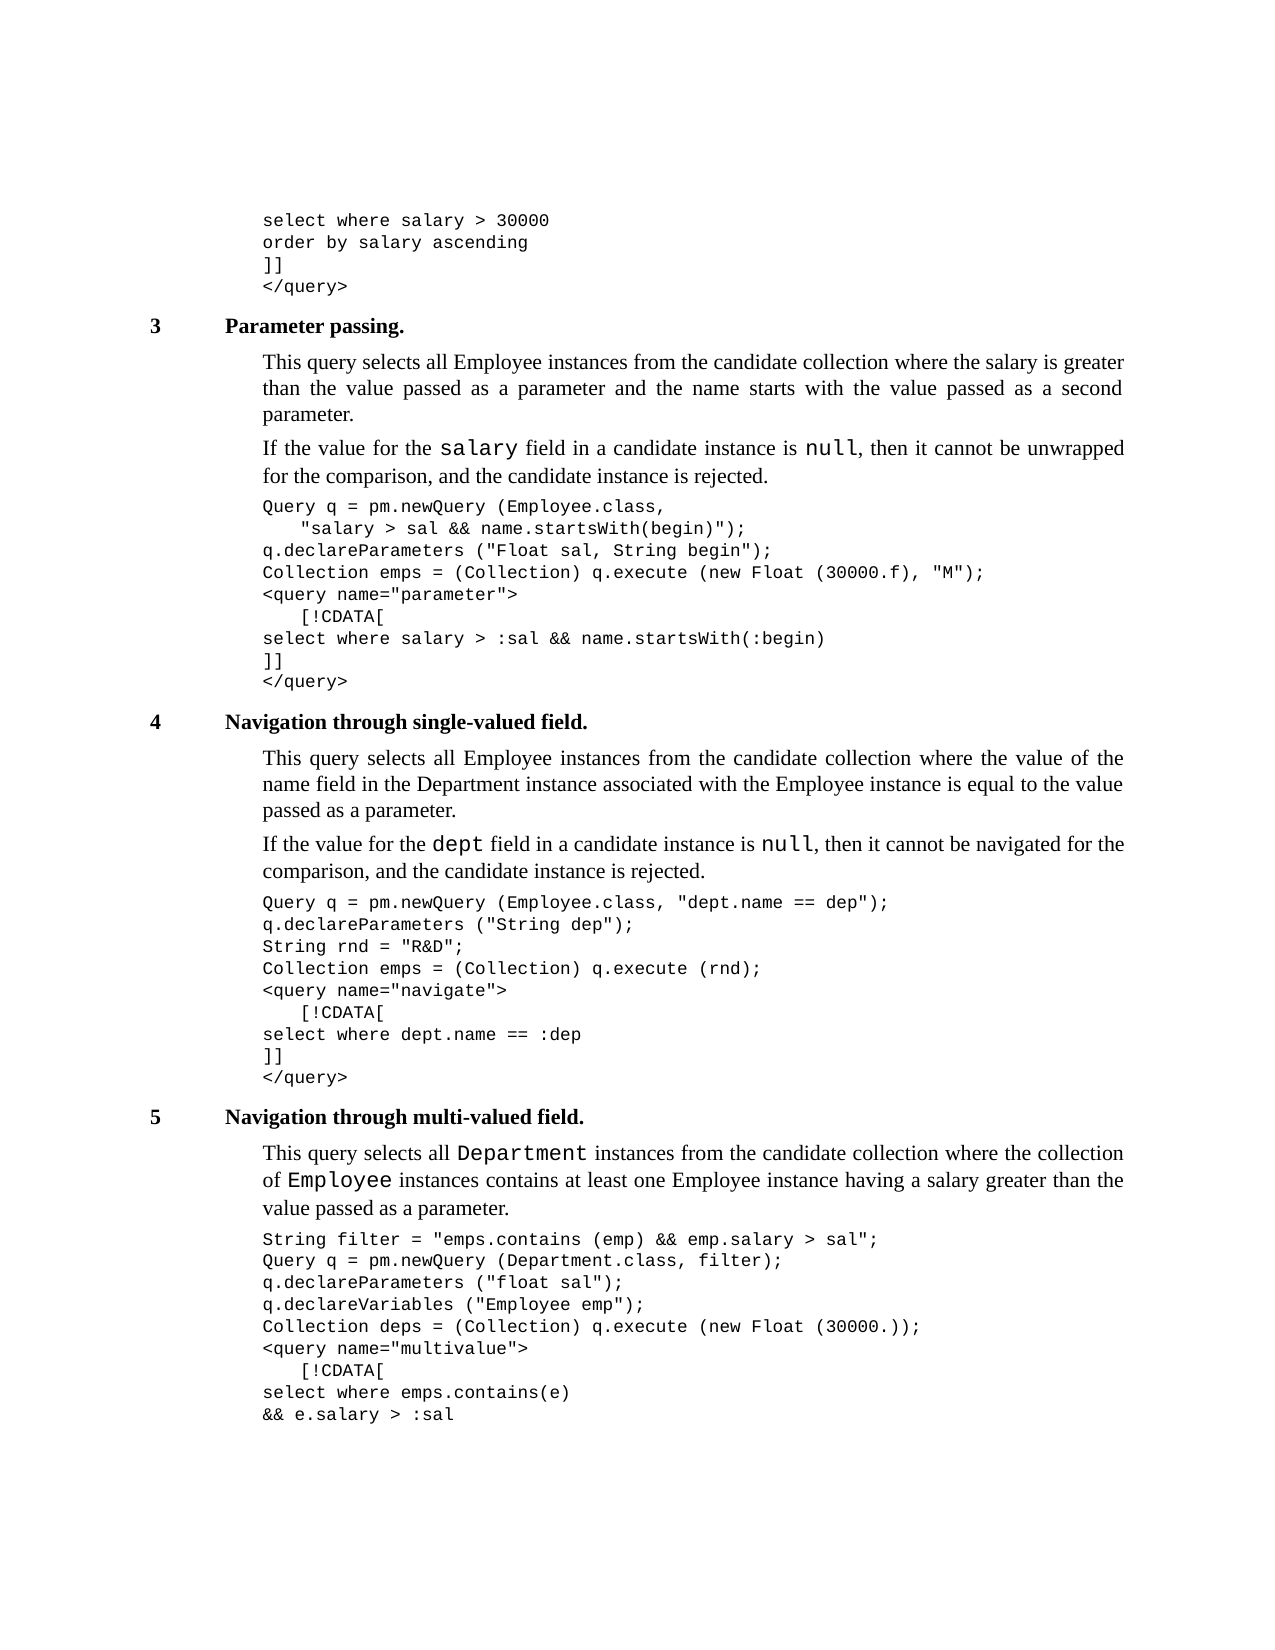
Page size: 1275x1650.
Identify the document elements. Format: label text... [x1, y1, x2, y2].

text [!CDATA[ [262, 1359, 1125, 1381]
text Query q = pm.newQuery (Department.class, filter); [262, 1250, 1125, 1272]
text </query> [262, 1067, 1125, 1089]
text Collection emps = (Collection) q.execute (rnd); [262, 958, 1125, 979]
text Query q = pm.newQuery (Employee.class, [262, 496, 1125, 518]
text String rnd = "R&D"; [262, 936, 1125, 958]
text select where emps.contains(e) [262, 1381, 1125, 1403]
text This query selects all Employee instances from the candidate collection where the value of the name field in the Department instance associated with the Employee instance is equal to the value passed as a parameter. [262, 744, 1125, 822]
text order by salary ascending [262, 232, 1125, 254]
text select where salary > 30000 [262, 210, 1125, 232]
subtitle Parameter passing. [150, 312, 1125, 338]
text q.declareParameters ("float sal"); [262, 1272, 1125, 1294]
text Collection deps = (Collection) q.execute (new Float (30000.)); [262, 1316, 1125, 1338]
text [!CDATA[ [262, 1001, 1125, 1023]
text ]] [262, 649, 1125, 671]
text </query> [262, 276, 1125, 297]
text select where salary > :sal && name.startsWith(:begin) [262, 628, 1125, 649]
text <query name="navigate"> [262, 979, 1125, 1001]
text <query name="parameter"> [262, 584, 1125, 606]
text && e.salary > :sal [262, 1403, 1125, 1425]
text ]] [262, 254, 1125, 276]
subtitle Navigation through multi-valued field. [150, 1103, 1125, 1129]
text This query selects all Department instances from the candidate collection where the collection of Employee instances contains at least one Employee instance having a salary greater than the value passed as a parameter. [262, 1140, 1125, 1220]
text </query> [262, 671, 1125, 693]
text q.declareVariables ("Employee emp"); [262, 1294, 1125, 1316]
subtitle Navigation through single-valued field. [150, 708, 1125, 734]
text "salary > sal && name.startsWith(begin)"); [262, 518, 1125, 540]
text Collection emps = (Collection) q.execute (new Float (30000.f), "M"); [262, 562, 1125, 584]
text String filter = "emps.contains (emp) && emp.salary > sal"; [262, 1228, 1125, 1250]
text If the value for the salary field in a candidate instance is null, then it cannot be unwrapped for the comparison, and the candidate instance is rejected. [262, 435, 1125, 488]
text This query selects all Employee instances from the candidate collection where the salary is greater than the value passed as a parameter and the name starts with the value passed as a second parameter. [262, 348, 1125, 427]
text q.declareParameters ("Float sal, String begin"); [262, 540, 1125, 562]
text select where dept.name == :dep [262, 1023, 1125, 1045]
text q.declareParameters ("String dep"); [262, 914, 1125, 936]
text If the value for the dept field in a candidate instance is null, then it cannot be navigated for the comparison, and the candidate instance is rejected. [262, 831, 1125, 884]
text <query name="multivalue"> [262, 1338, 1125, 1359]
text ]] [262, 1045, 1125, 1067]
text [!CDATA[ [262, 606, 1125, 628]
text Query q = pm.newQuery (Employee.class, "dept.name == dep"); [262, 892, 1125, 914]
